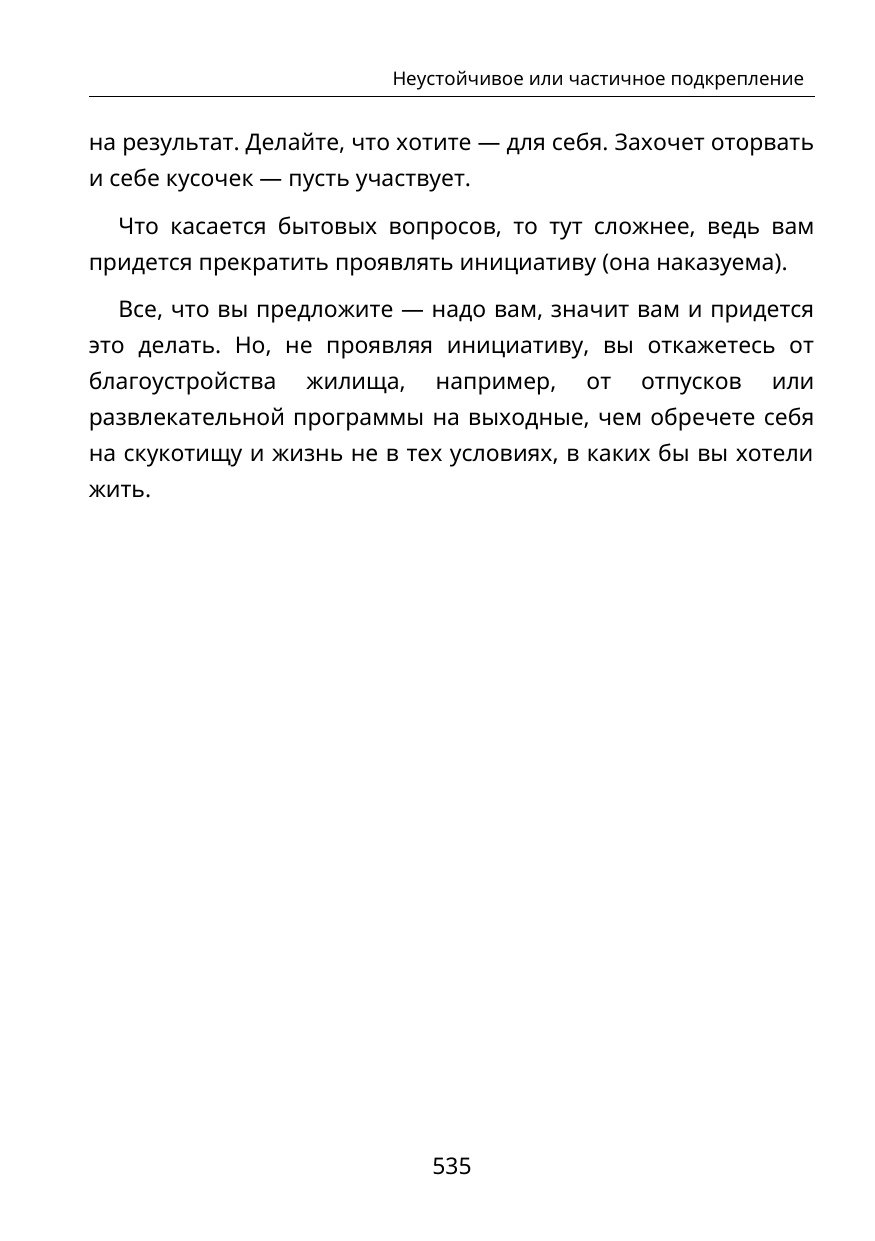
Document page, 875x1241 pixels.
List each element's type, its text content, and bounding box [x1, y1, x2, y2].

text на результат. Делайте, что хотите — для себя. Захочет оторвать и себе кусочек — пусть участвует. [88, 126, 815, 193]
text Все, что вы предложите — надо вам, значит вам и придется это делать. Но, не проявляя инициативу, вы откажетесь от благоустройства жилища, например, от отпусков или развлекательной программы на выходные, чем обречете себя на скукотищу и жизнь не в тех условиях, в каких бы вы хотели жить. [88, 293, 815, 504]
text Что касается бытовых вопросов, то тут сложнее, ведь вам придется прекратить проявлять инициативу (она наказуема). [88, 210, 815, 277]
